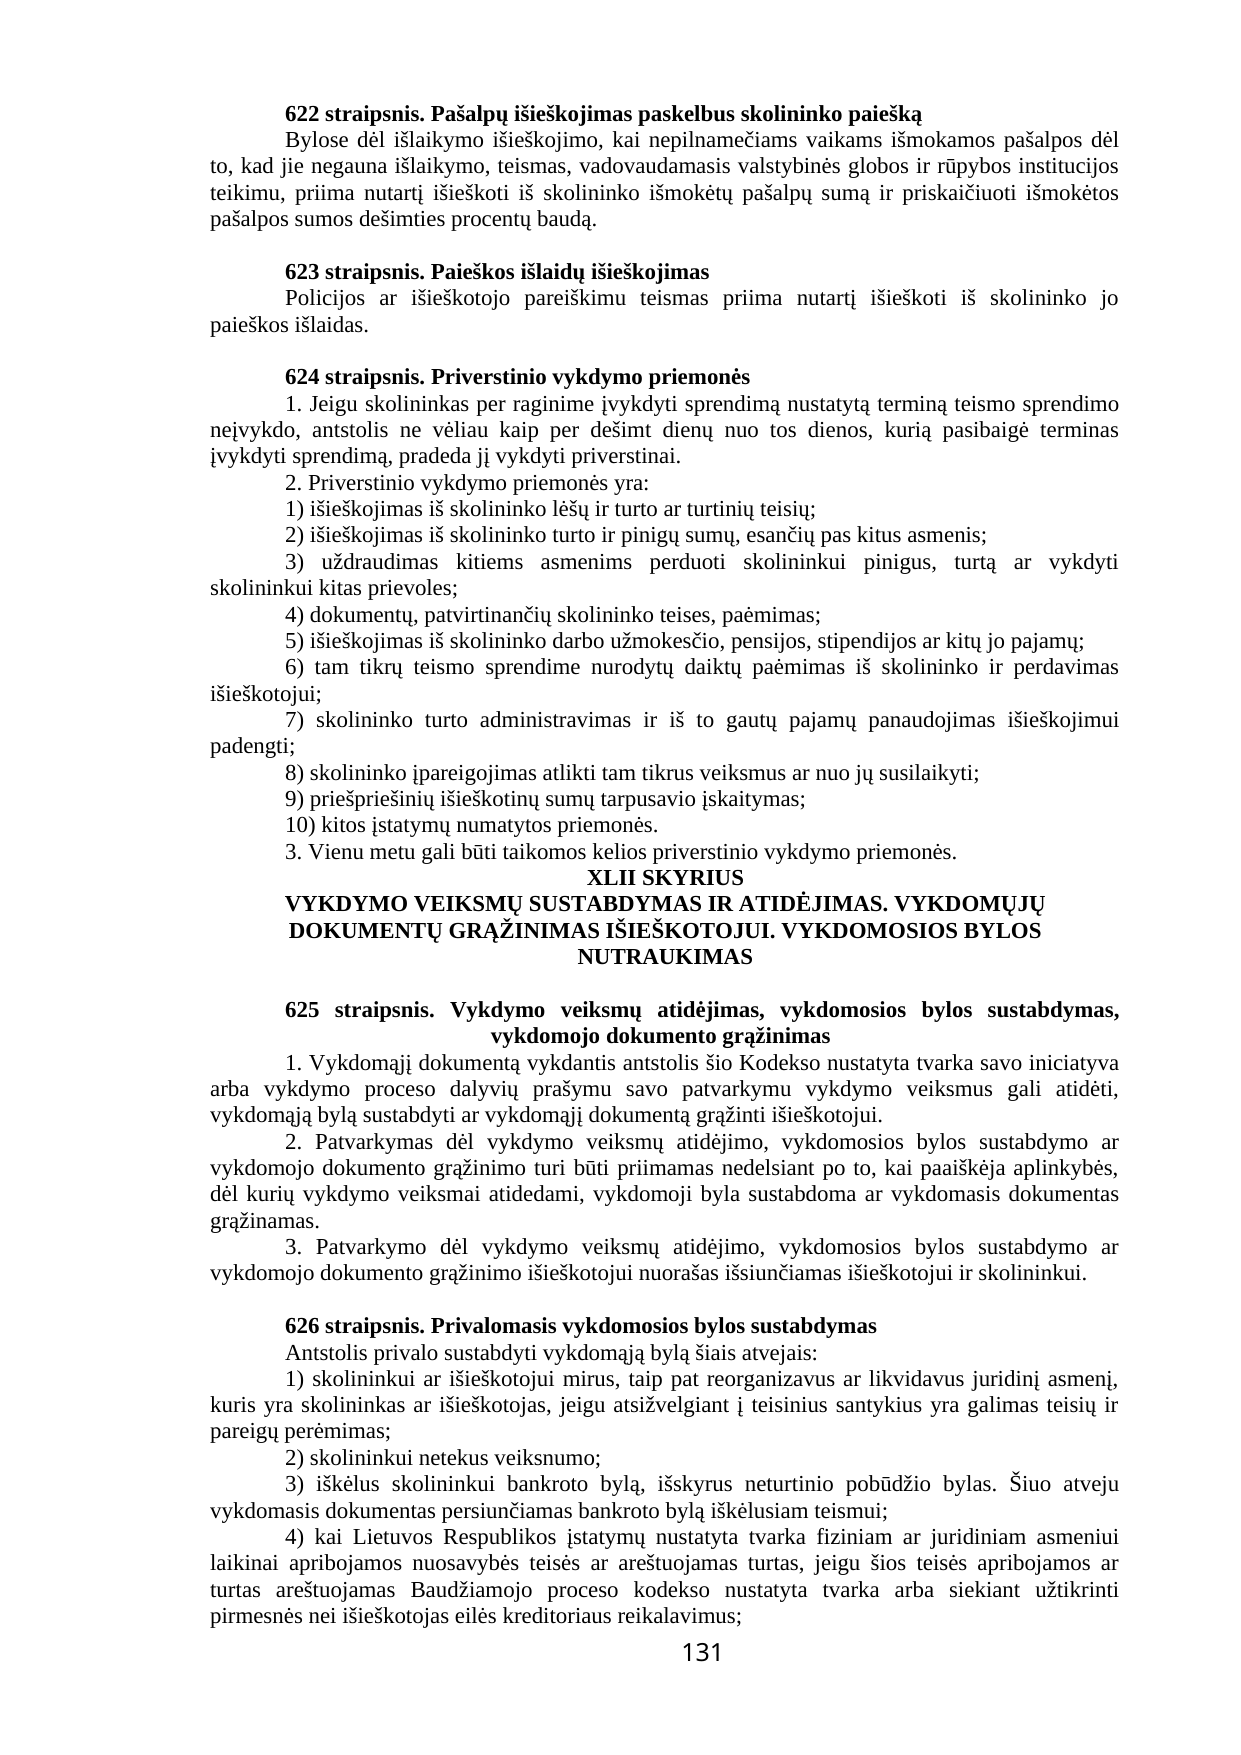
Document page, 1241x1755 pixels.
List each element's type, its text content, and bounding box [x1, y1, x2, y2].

text Policijos ar išieškotojo pareiškimu teismas priima nutartį išieškoti iš skolininko jo paieškos išlaidas. [210, 284, 1120, 337]
text VYKDYMO VEIKSMŲ SUSTABDYMAS IR ATIDĖJIMAS. VYKDOMŲJŲ DOKUMENTŲ GRĄŽINIMAS IŠIEŠKOTOJUI. VYKDOMOSIOS BYLOS NUTRAUKIMAS [210, 891, 1120, 969]
text 3. Patvarkymo dėl vykdymo veiksmų atidėjimo, vykdomosios bylos sustabdymo ar vykdomojo dokumento grąžinimo išieškotojui nuorašas išsiunčiamas išieškotojui ir skolininkui. [210, 1233, 1120, 1286]
text 625 straipsnis. Vykdymo veiksmų atidėjimas, vykdomosios bylos sustabdymas, vykdomojo dokumento grąžinimas [285, 996, 1120, 1049]
text 3. Vienu metu gali būti taikomos kelios priverstinio vykdymo priemonės. [210, 838, 1120, 864]
text Antstolis privalo sustabdyti vykdomąją bylą šiais atvejais: [210, 1338, 1120, 1365]
text 5) išieškojimas iš skolininko darbo užmokesčio, pensijos, stipendijos ar kitų jo pajamų; [210, 627, 1120, 653]
text 4) kai Lietuvos Respublikos įstatymų nustatyta tvarka fiziniam ar juridiniam asmeniui laikinai apribojamos nuosavybės teisės ar areštuojamas turtas, jeigu šios teisės apribojamos ar turtas areštuojamas Baudžiamojo proceso kodekso nustatyta tvarka arba siekiant užtikrinti pirmesnės nei išieškotojas eilės kreditoriaus reikalavimus; [210, 1523, 1120, 1628]
text 3) uždraudimas kitiems asmenims perduoti skolininkui pinigus, turtą ar vykdyti skolininkui kitas prievoles; [210, 548, 1120, 601]
text 624 straipsnis. Priverstinio vykdymo priemonės [285, 363, 1120, 390]
text 8) skolininko įpareigojimas atlikti tam tikrus veiksmus ar nuo jų susilaikyti; [210, 759, 1120, 785]
text 4) dokumentų, patvirtinančių skolininko teises, paėmimas; [210, 601, 1120, 627]
text 6) tam tikrų teismo sprendime nurodytų daiktų paėmimas iš skolininko ir perdavimas išieškotojui; [210, 653, 1120, 706]
text 3) iškėlus skolininkui bankroto bylą, išskyrus neturtinio pobūdžio bylas. Šiuo atveju vykdomasis dokumentas persiunčiamas bankroto bylą iškėlusiam teismui; [210, 1470, 1120, 1523]
text 7) skolininko turto administravimas ir iš to gautų pajamų panaudojimas išieškojimui padengti; [210, 706, 1120, 759]
text 10) kitos įstatymų numatytos priemonės. [210, 811, 1120, 838]
text 623 straipsnis. Paieškos išlaidų išieškojimas [210, 258, 1120, 284]
text 1. Vykdomąjį dokumentą vykdantis antstolis šio Kodekso nustatyta tvarka savo iniciatyva arba vykdymo proceso dalyvių prašymu savo patvarkymu vykdymo veiksmus gali atidėti, vykdomąją bylą sustabdyti ar vykdomąjį dokumentą grąžinti išieškotojui. [210, 1049, 1120, 1128]
text 2) išieškojimas iš skolininko turto ir pinigų sumų, esančių pas kitus asmenis; [210, 522, 1120, 548]
text 9) priešpriešinių išieškotinų sumų tarpusavio įskaitymas; [210, 785, 1120, 811]
text 622 straipsnis. Pašalpų išieškojimas paskelbus skolininko paiešką [210, 100, 1120, 126]
text Bylose dėl išlaikymo išieškojimo, kai nepilnamečiams vaikams išmokamos pašalpos dėl to, kad jie negauna išlaikymo, teismas, vadovaudamasis valstybinės globos ir rūpybos institucijos teikimu, priima nutartį išieškoti iš skolininko išmokėtų pašalpų sumą ir priskaičiuoti išmokėtos pašalpos sumos dešimties procentų baudą. [210, 126, 1120, 232]
text 2) skolininkui netekus veiksnumo; [210, 1444, 1120, 1470]
text 2. Patvarkymas dėl vykdymo veiksmų atidėjimo, vykdomosios bylos sustabdymo ar vykdomojo dokumento grąžinimo turi būti priimamas nedelsiant po to, kai paaiškėja aplinkybės, dėl kurių vykdymo veiksmai atidedami, vykdomoji byla sustabdoma ar vykdomasis dokumentas grąžinamas. [210, 1128, 1120, 1233]
text 1) išieškojimas iš skolininko lėšų ir turto ar turtinių teisių; [210, 495, 1120, 522]
text 2. Priverstinio vykdymo priemonės yra: [210, 469, 1120, 495]
text 1. Jeigu skolininkas per raginime įvykdyti sprendimą nustatytą terminą teismo sprendimo neįvykdo, antstolis ne vėliau kaip per dešimt dienų nuo tos dienos, kurią pasibaigė terminas įvykdyti sprendimą, pradeda jį vykdyti priverstinai. [210, 390, 1120, 469]
text 1) skolininkui ar išieškotojui mirus, taip pat reorganizavus ar likvidavus juridinį asmenį, kuris yra skolininkas ar išieškotojas, jeigu atsižvelgiant į teisinius santykius yra galimas teisių ir pareigų perėmimas; [210, 1365, 1120, 1444]
text 626 straipsnis. Privalomasis vykdomosios bylos sustabdymas [210, 1312, 1120, 1338]
subtitle XLII SKYRIUS [210, 864, 1120, 891]
